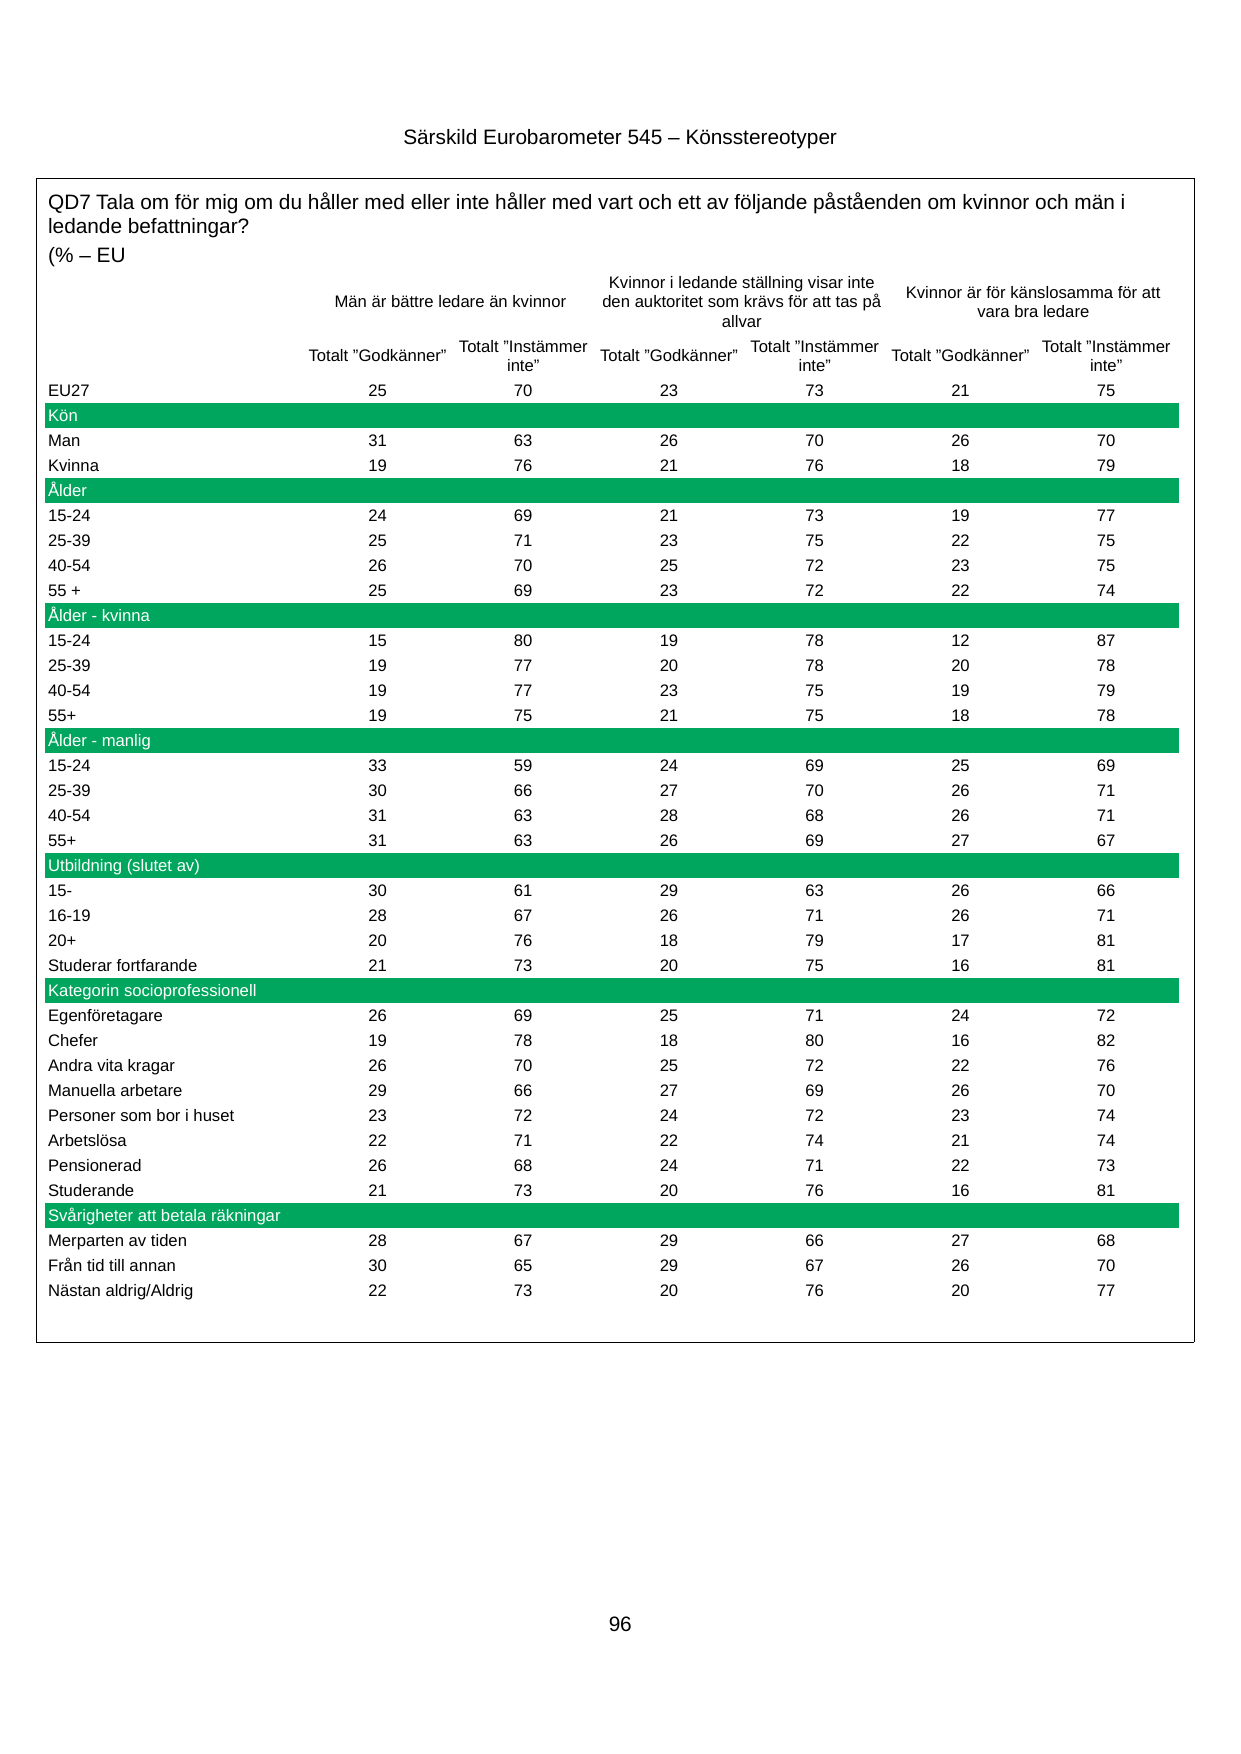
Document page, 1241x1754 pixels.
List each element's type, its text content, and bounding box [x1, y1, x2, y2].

table_cell 19 [304, 653, 450, 678]
table_cell 74 [1033, 1128, 1179, 1153]
table_cell 25-39 [45, 778, 304, 803]
table_cell 21 [304, 953, 450, 978]
table_cell 77 [1033, 503, 1179, 528]
table_cell 28 [304, 903, 450, 928]
table_cell 26 [887, 1253, 1033, 1278]
table_cell 23 [596, 378, 742, 403]
table_cell 72 [742, 1103, 887, 1128]
table_cell 79 [742, 928, 887, 953]
table_cell 20 [887, 1278, 1033, 1303]
table_cell Studerande [45, 1178, 304, 1203]
table_cell 18 [596, 928, 742, 953]
table_cell 69 [450, 1003, 596, 1028]
table_cell 73 [450, 953, 596, 978]
table_cell 24 [596, 753, 742, 778]
table_cell 19 [887, 678, 1033, 703]
table_cell 12 [887, 628, 1033, 653]
table_cell 55+ [45, 828, 304, 853]
table_cell Kvinnor är för känslosamma för att vara bra ledare [887, 270, 1179, 333]
table_cell 61 [450, 878, 596, 903]
table_cell 25 [887, 753, 1033, 778]
table_cell 28 [304, 1228, 450, 1253]
table_cell 59 [450, 753, 596, 778]
table_cell 15 [304, 628, 450, 653]
table_cell 63 [450, 428, 596, 453]
table_cell 72 [742, 553, 887, 578]
table_cell 67 [450, 903, 596, 928]
table_cell 74 [1033, 1103, 1179, 1128]
table_cell 29 [596, 1253, 742, 1278]
table_cell 25 [304, 378, 450, 403]
table_cell 63 [450, 828, 596, 853]
table_cell 67 [450, 1228, 596, 1253]
table_cell 26 [887, 878, 1033, 903]
table_cell 80 [450, 628, 596, 653]
table_cell 70 [450, 1053, 596, 1078]
table_cell 40-54 [45, 678, 304, 703]
table_cell 75 [742, 528, 887, 553]
table_cell 73 [742, 378, 887, 403]
table_cell 26 [304, 1003, 450, 1028]
table_cell Totalt ”Godkänner” [304, 334, 450, 378]
table_cell 71 [742, 1003, 887, 1028]
table_cell 71 [450, 1128, 596, 1153]
table_cell 23 [596, 678, 742, 703]
table_cell 26 [596, 903, 742, 928]
table_cell 73 [742, 503, 887, 528]
table_cell Arbetslösa [45, 1128, 304, 1153]
table_cell 17 [887, 928, 1033, 953]
table_cell 70 [742, 778, 887, 803]
table_cell 76 [450, 453, 596, 478]
table_cell 20 [596, 1178, 742, 1203]
table_cell 75 [1033, 378, 1179, 403]
table_cell 23 [596, 578, 742, 603]
table_cell Merparten av tiden [45, 1228, 304, 1253]
table_cell 33 [304, 753, 450, 778]
table_cell 55+ [45, 703, 304, 728]
table_cell 63 [450, 803, 596, 828]
table_cell 22 [887, 578, 1033, 603]
table_cell 30 [304, 778, 450, 803]
table_cell 26 [304, 1153, 450, 1178]
table_cell Ålder - kvinna [45, 603, 1179, 628]
table_cell 70 [1033, 1078, 1179, 1103]
table_cell Totalt ”Instämmer inte” [1033, 334, 1179, 378]
table_cell 26 [887, 778, 1033, 803]
table_cell 26 [887, 903, 1033, 928]
table_cell 26 [887, 1078, 1033, 1103]
table_cell Nästan aldrig/Aldrig [45, 1278, 304, 1303]
table_cell 87 [1033, 628, 1179, 653]
table_cell 30 [304, 878, 450, 903]
table_cell 72 [742, 1053, 887, 1078]
table_cell 29 [304, 1078, 450, 1103]
table_cell 70 [1033, 428, 1179, 453]
table_cell Kön [45, 403, 1179, 428]
table_cell 81 [1033, 928, 1179, 953]
table_cell 69 [742, 1078, 887, 1103]
table_cell 22 [596, 1128, 742, 1153]
table_cell 16 [887, 1028, 1033, 1053]
table_cell 19 [304, 703, 450, 728]
table_cell 15- [45, 878, 304, 903]
table_cell Kvinnor i ledande ställning visar inte den auktoritet som krävs för att tas på allvar [596, 270, 887, 333]
table_cell 22 [887, 1053, 1033, 1078]
table_header QD7 Tala om för mig om du håller med eller inte håller med vart och ett av följande påståenden om kvinnor och män i ledande befattningar? [45, 187, 1179, 240]
table_cell 23 [304, 1103, 450, 1128]
table_cell 15-24 [45, 628, 304, 653]
table_cell 40-54 [45, 553, 304, 578]
table_cell 66 [450, 1078, 596, 1103]
table_cell Man [45, 428, 304, 453]
table_cell 78 [742, 653, 887, 678]
table_cell [304, 240, 450, 270]
table_cell 19 [304, 678, 450, 703]
table_cell 69 [450, 578, 596, 603]
table_cell 20 [596, 953, 742, 978]
table_cell 72 [742, 578, 887, 603]
table_cell 78 [1033, 653, 1179, 678]
table_cell 18 [887, 453, 1033, 478]
table_cell 20 [304, 928, 450, 953]
table_cell [887, 240, 1033, 270]
table_cell 71 [1033, 903, 1179, 928]
table_cell 67 [1033, 828, 1179, 853]
table_cell 81 [1033, 953, 1179, 978]
table_cell 40-54 [45, 803, 304, 828]
table_cell 76 [450, 928, 596, 953]
table_cell 15-24 [45, 503, 304, 528]
table_cell (% – EU [45, 240, 304, 270]
table_cell 68 [1033, 1228, 1179, 1253]
table_cell 26 [887, 428, 1033, 453]
table_cell 75 [742, 703, 887, 728]
table_cell 16-19 [45, 903, 304, 928]
table_cell 24 [887, 1003, 1033, 1028]
table_cell 19 [596, 628, 742, 653]
table_cell 18 [887, 703, 1033, 728]
table_cell Ålder - manlig [45, 728, 1179, 753]
table_cell [45, 334, 304, 378]
table_cell 76 [1033, 1053, 1179, 1078]
table_cell 22 [304, 1278, 450, 1303]
table_cell Svårigheter att betala räkningar [45, 1203, 1179, 1228]
table_cell Totalt ”Instämmer inte” [450, 334, 596, 378]
table_cell Andra vita kragar [45, 1053, 304, 1078]
table_cell 24 [596, 1103, 742, 1128]
table_cell 24 [304, 503, 450, 528]
table_cell Kvinna [45, 453, 304, 478]
table_cell 80 [742, 1028, 887, 1053]
table_cell Studerar fortfarande [45, 953, 304, 978]
table_cell 72 [450, 1103, 596, 1128]
table_cell 77 [450, 678, 596, 703]
table_cell 70 [450, 378, 596, 403]
table_cell Totalt ”Godkänner” [596, 334, 742, 378]
table_cell 74 [1033, 578, 1179, 603]
table_cell 28 [596, 803, 742, 828]
table_cell 21 [887, 378, 1033, 403]
table_cell 20+ [45, 928, 304, 953]
table_cell 21 [304, 1178, 450, 1203]
table_cell 20 [596, 653, 742, 678]
table_cell 75 [742, 953, 887, 978]
table_cell Manuella arbetare [45, 1078, 304, 1103]
table_cell 26 [304, 553, 450, 578]
table_cell 16 [887, 1178, 1033, 1203]
table_cell Egenföretagare [45, 1003, 304, 1028]
table_cell 55 + [45, 578, 304, 603]
table_cell 27 [887, 1228, 1033, 1253]
table_cell 66 [742, 1228, 887, 1253]
table_cell 79 [1033, 453, 1179, 478]
table_cell Från tid till annan [45, 1253, 304, 1278]
table_cell 75 [450, 703, 596, 728]
table_cell 81 [1033, 1178, 1179, 1203]
table_cell 27 [596, 1078, 742, 1103]
table_cell 21 [596, 503, 742, 528]
table_cell 25 [596, 1003, 742, 1028]
table_cell 22 [304, 1128, 450, 1153]
table_cell 71 [1033, 778, 1179, 803]
table_cell Ålder [45, 478, 1179, 503]
table_cell 65 [450, 1253, 596, 1278]
table_cell 68 [742, 803, 887, 828]
table_cell 23 [596, 528, 742, 553]
table_cell 69 [450, 503, 596, 528]
table_cell 26 [304, 1053, 450, 1078]
table_cell 22 [887, 528, 1033, 553]
table_cell 26 [887, 803, 1033, 828]
table_cell [742, 240, 887, 270]
table_cell 29 [596, 1228, 742, 1253]
table_cell 77 [1033, 1278, 1179, 1303]
table_cell 25 [596, 1053, 742, 1078]
table_cell 76 [742, 1278, 887, 1303]
table_cell Män är bättre ledare än kvinnor [304, 270, 596, 333]
table_cell 31 [304, 803, 450, 828]
table_cell 70 [742, 428, 887, 453]
table_cell [596, 240, 742, 270]
table_cell 66 [1033, 878, 1179, 903]
table_cell 76 [742, 453, 887, 478]
table_cell [450, 240, 596, 270]
table_cell 72 [1033, 1003, 1179, 1028]
table_cell 23 [887, 553, 1033, 578]
table_cell 19 [304, 1028, 450, 1053]
table_cell Totalt ”Instämmer inte” [742, 334, 887, 378]
table_cell 75 [1033, 553, 1179, 578]
table_cell EU27 [45, 378, 304, 403]
table_cell 71 [742, 1153, 887, 1178]
table_cell 78 [450, 1028, 596, 1053]
table_cell 19 [887, 503, 1033, 528]
table_cell 77 [450, 653, 596, 678]
table_cell 25-39 [45, 528, 304, 553]
table_cell 19 [304, 453, 450, 478]
table_cell 27 [887, 828, 1033, 853]
table_cell 27 [596, 778, 742, 803]
table_cell 25 [596, 553, 742, 578]
table_cell Utbildning (slutet av) [45, 853, 1179, 878]
table_cell 78 [1033, 703, 1179, 728]
table_cell 79 [1033, 678, 1179, 703]
table_cell 71 [450, 528, 596, 553]
table_cell 69 [1033, 753, 1179, 778]
table_cell 15-24 [45, 753, 304, 778]
table_cell 25-39 [45, 653, 304, 678]
table_cell 30 [304, 1253, 450, 1278]
table_cell Totalt ”Godkänner” [887, 334, 1033, 378]
table_cell 78 [742, 628, 887, 653]
table_cell 63 [742, 878, 887, 903]
table_cell 68 [450, 1153, 596, 1178]
table_cell 71 [742, 903, 887, 928]
table_cell 20 [887, 653, 1033, 678]
table_cell 69 [742, 753, 887, 778]
table_cell Pensionerad [45, 1153, 304, 1178]
table_cell 76 [742, 1178, 887, 1203]
table_cell 18 [596, 1028, 742, 1053]
table_cell 73 [450, 1178, 596, 1203]
table_cell Kategorin socioprofessionell [45, 978, 1179, 1003]
table_cell 66 [450, 778, 596, 803]
table_cell 71 [1033, 803, 1179, 828]
table_cell 74 [742, 1128, 887, 1153]
table_cell Personer som bor i huset [45, 1103, 304, 1128]
table_cell 25 [304, 578, 450, 603]
table_cell 26 [596, 428, 742, 453]
table_cell 67 [742, 1253, 887, 1278]
table_cell 16 [887, 953, 1033, 978]
table_cell 25 [304, 528, 450, 553]
table_cell 21 [887, 1128, 1033, 1153]
table_cell 26 [596, 828, 742, 853]
table_cell [45, 270, 304, 333]
table_cell 73 [1033, 1153, 1179, 1178]
table_cell Chefer [45, 1028, 304, 1053]
table_cell 21 [596, 703, 742, 728]
table_cell 73 [450, 1278, 596, 1303]
table_cell 23 [887, 1103, 1033, 1128]
table_cell 31 [304, 428, 450, 453]
table_cell 75 [1033, 528, 1179, 553]
table_cell 75 [742, 678, 887, 703]
table_cell 82 [1033, 1028, 1179, 1053]
table_cell 20 [596, 1278, 742, 1303]
table_cell 24 [596, 1153, 742, 1178]
table_cell 29 [596, 878, 742, 903]
table_cell [1033, 240, 1179, 270]
table_cell 70 [1033, 1253, 1179, 1278]
table_cell 31 [304, 828, 450, 853]
table_cell 69 [742, 828, 887, 853]
table_cell 70 [450, 553, 596, 578]
table_cell 22 [887, 1153, 1033, 1178]
table_cell 21 [596, 453, 742, 478]
